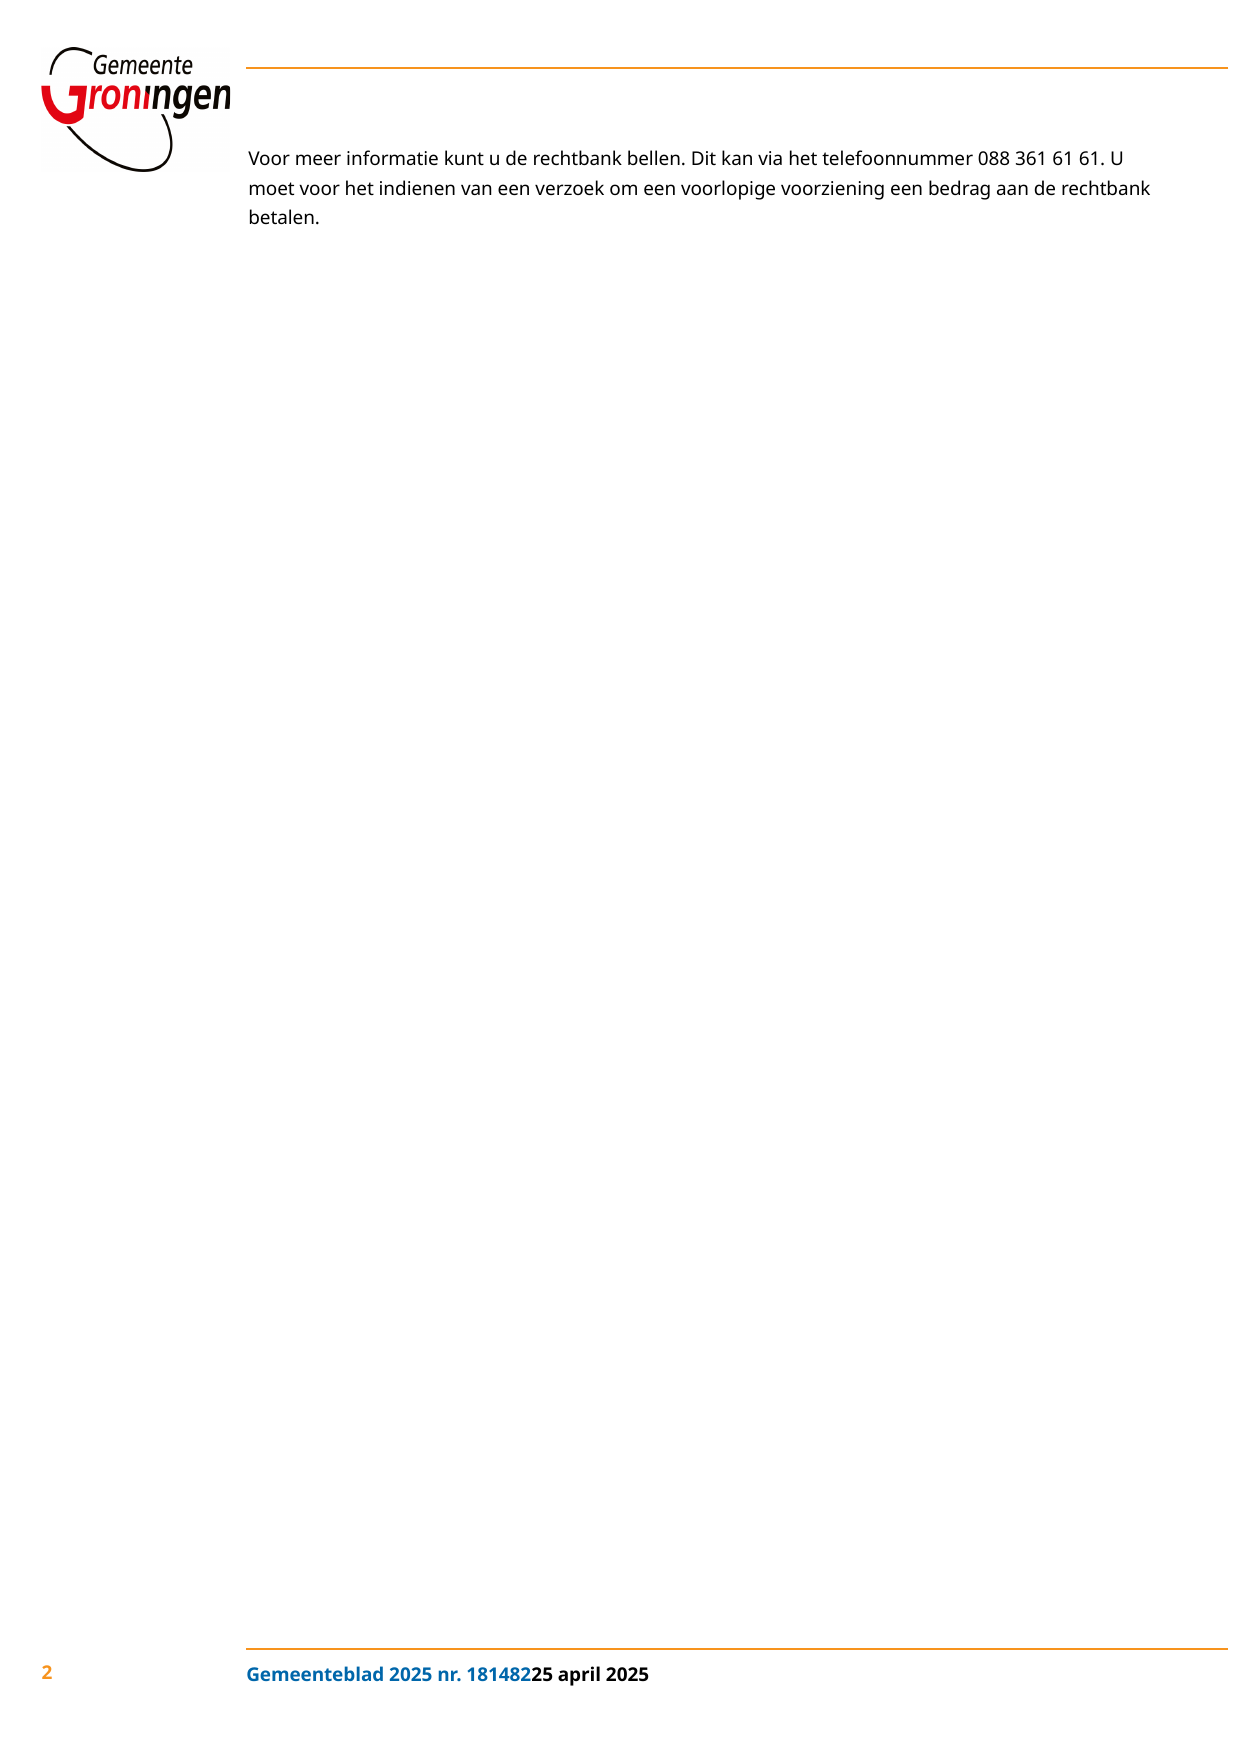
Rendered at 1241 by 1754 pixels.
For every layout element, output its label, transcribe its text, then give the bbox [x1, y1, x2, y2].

picture [41, 47, 231, 172]
text Voor meer informatie kunt u de rechtbank bellen. Dit kan via het telefoonnummer 088 361 61 61. U moet voor het indienen van een verzoek om een voorlopige voorziening een bedrag aan de rechtbank betalen. [248, 145, 1152, 230]
